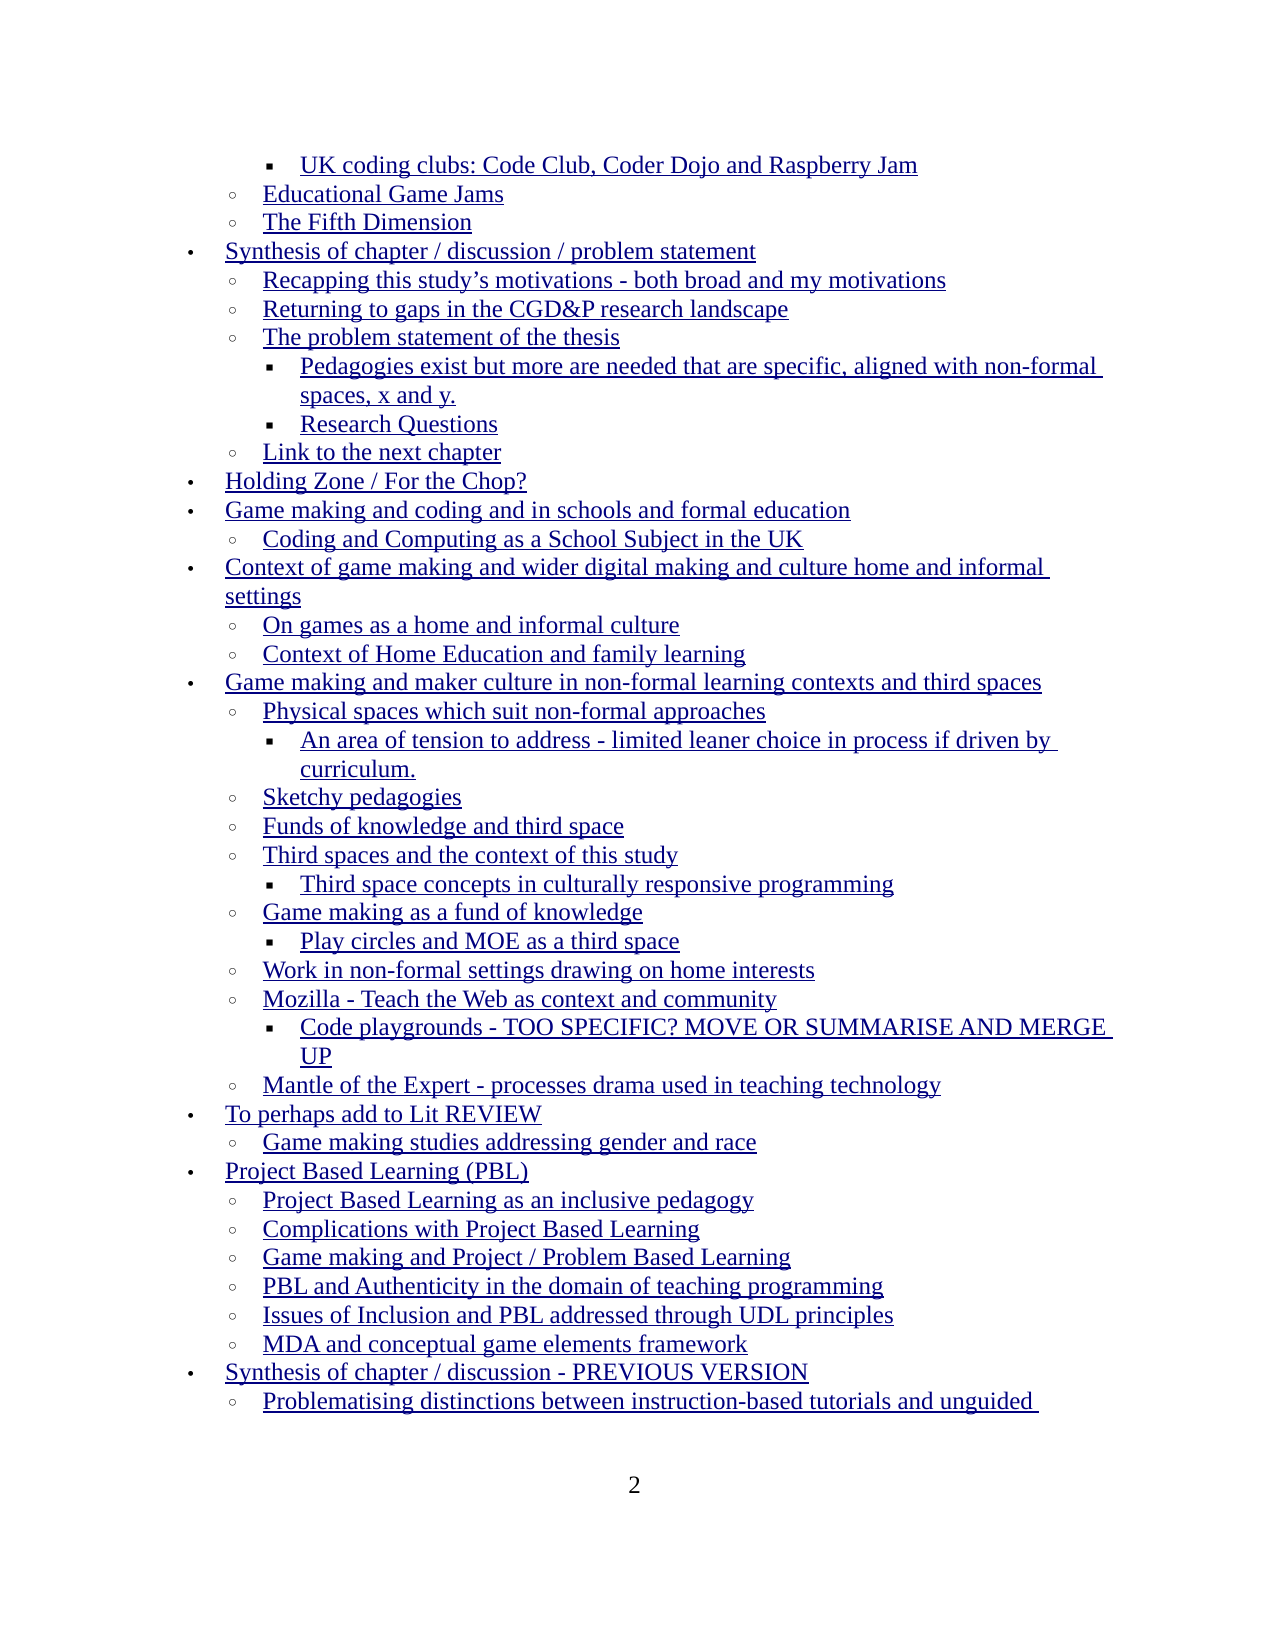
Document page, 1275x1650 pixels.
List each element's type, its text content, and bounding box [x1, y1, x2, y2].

list Returning to gaps in the CGD&P research landscape [225, 294, 1125, 322]
list Work in non-formal settings drawing on home interests [225, 955, 1125, 984]
list Game making and Project / Problem Based Learning [225, 1242, 1125, 1271]
list Code playgrounds - TOO SPECIFIC? MOVE OR SUMMARISE AND MERGE UP [262, 1012, 1125, 1070]
list UK coding clubs: Code Club, Coder Dojo and Raspberry Jam [262, 150, 1125, 179]
list PBL and Authenticity in the domain of teaching programming [225, 1271, 1125, 1300]
list Third spaces and the context of this study [225, 840, 1125, 869]
list Physical spaces which suit non-formal approaches [225, 696, 1125, 725]
list Context of game making and wider digital making and culture home and informal settings [187, 552, 1125, 610]
list Play circles and MOE as a third space [262, 926, 1125, 955]
list Mozilla - Teach the Web as context and community [225, 984, 1125, 1012]
list The Fifth Dimension [225, 207, 1125, 236]
list Research Questions [262, 409, 1125, 437]
list The problem statement of the thesis [225, 322, 1125, 351]
list MDA and conceptual game elements framework [225, 1329, 1125, 1357]
list Game making and coding and in schools and formal education [187, 495, 1125, 524]
list Funds of knowledge and third space [225, 811, 1125, 840]
list Game making and maker culture in non-formal learning contexts and third spaces [187, 667, 1125, 696]
list Game making studies addressing gender and race [225, 1127, 1125, 1156]
list Project Based Learning (PBL) [187, 1156, 1125, 1185]
list Third space concepts in culturally responsive programming [262, 869, 1125, 897]
list Coding and Computing as a School Subject in the UK [225, 524, 1125, 552]
list Context of Home Education and family learning [225, 639, 1125, 667]
list Synthesis of chapter / discussion / problem statement [187, 236, 1125, 265]
list On games as a home and informal culture [225, 610, 1125, 639]
list Link to the next chapter [225, 437, 1125, 466]
list Project Based Learning as an inclusive pedagogy [225, 1185, 1125, 1214]
list Sketchy pedagogies [225, 782, 1125, 811]
list Educational Game Jams [225, 179, 1125, 207]
list To perhaps add to Lit REVIEW [187, 1099, 1125, 1127]
list Recapping this study’s motivations - both broad and my motivations [225, 265, 1125, 294]
list Synthesis of chapter / discussion - PREVIOUS VERSION [187, 1357, 1125, 1386]
list Game making as a fund of knowledge [225, 897, 1125, 926]
list Mantle of the Expert - processes drama used in teaching technology [225, 1070, 1125, 1099]
list Complications with Project Based Learning [225, 1214, 1125, 1242]
list Problematising distinctions between instruction-based tutorials and unguided [225, 1386, 1125, 1415]
list An area of tension to address - limited leaner choice in process if driven by curriculum. [262, 725, 1125, 782]
list Pedagogies exist but more are needed that are specific, aligned with non-formal spaces, x and y. [262, 351, 1125, 409]
list Issues of Inclusion and PBL addressed through UDL principles [225, 1300, 1125, 1329]
list Holding Zone / For the Chop? [187, 466, 1125, 495]
